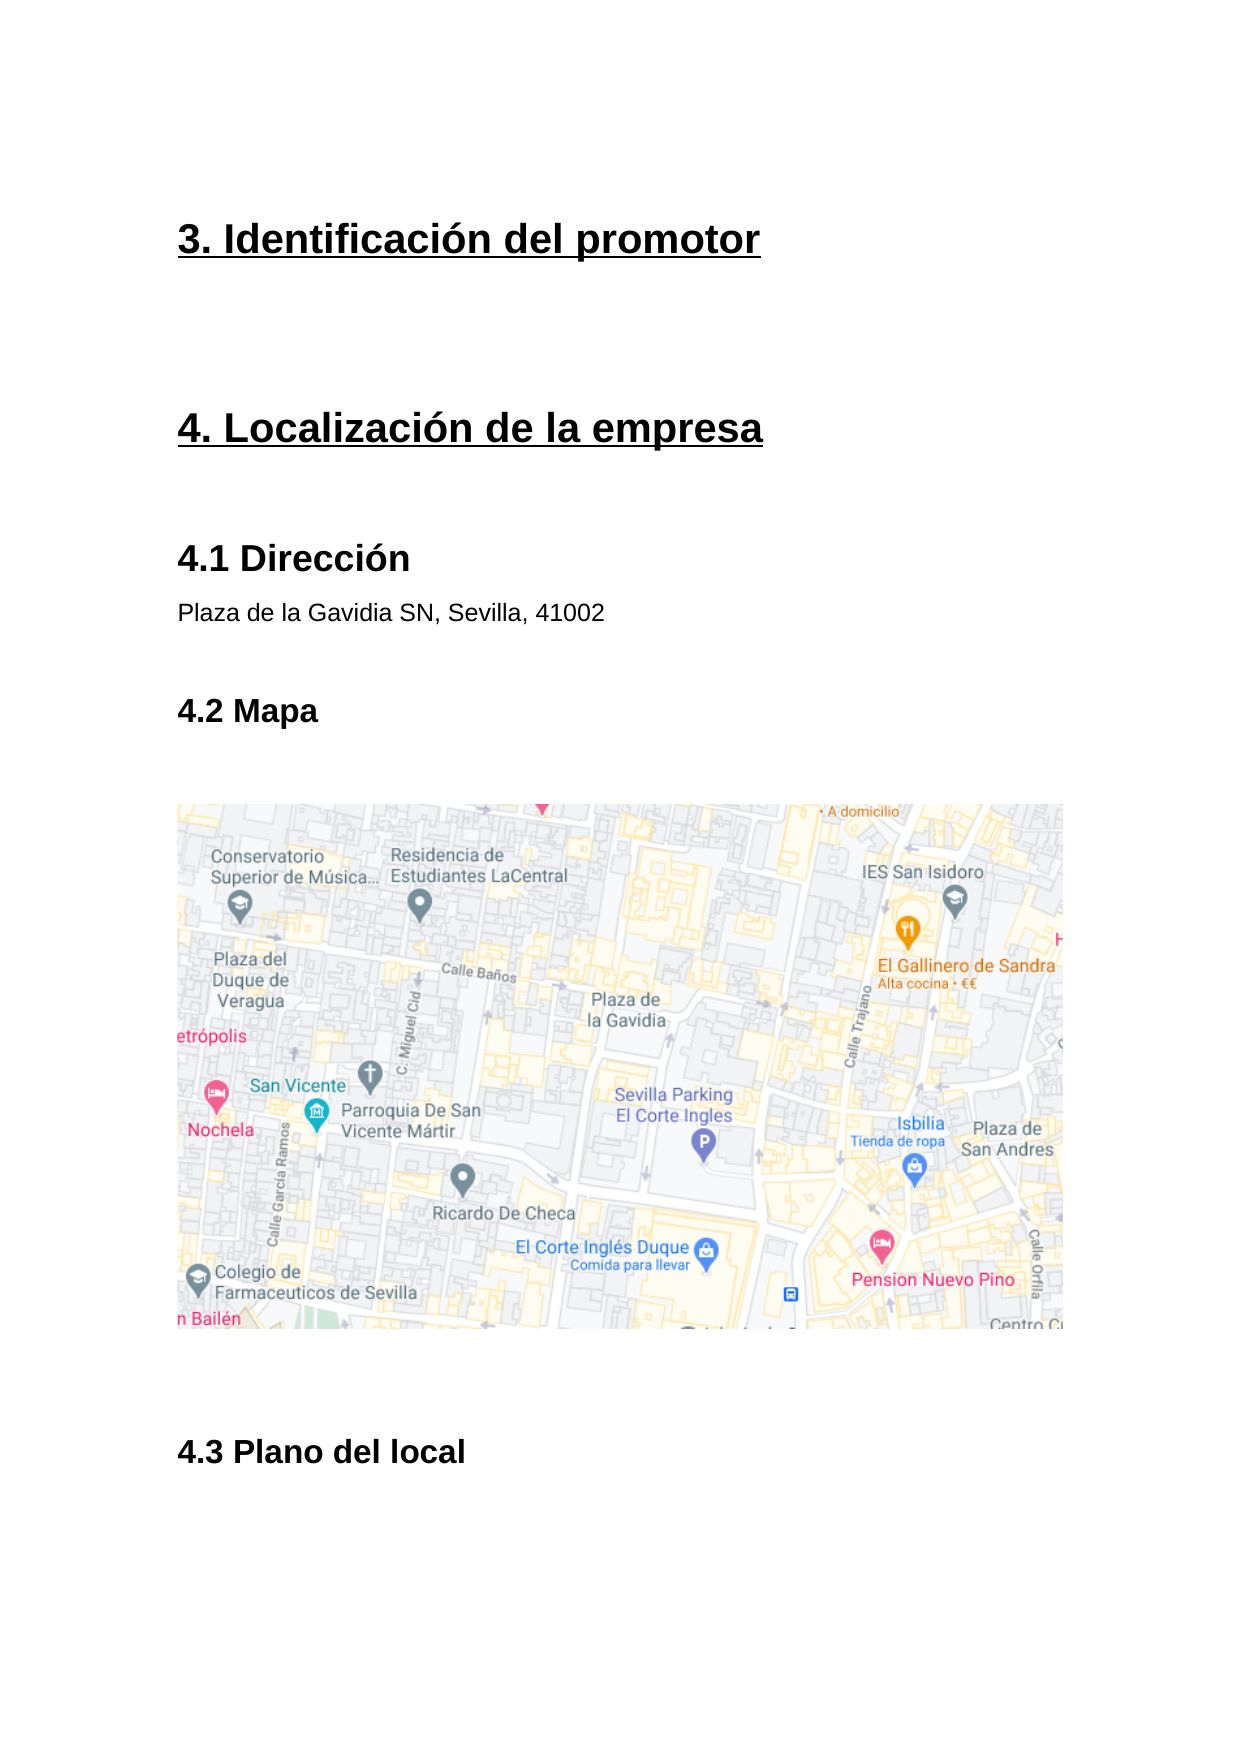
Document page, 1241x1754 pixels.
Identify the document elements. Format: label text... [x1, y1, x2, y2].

text 4. Localización de la empresa [177, 403, 1063, 451]
text Plaza de la Gavidia SN, Sevilla, 41002 [177, 598, 1063, 627]
text 4.2 Mapa [177, 691, 1063, 729]
text 3. Identificación del promotor [177, 214, 1063, 262]
text 4.3 Plano del local [177, 1432, 1063, 1470]
text 4.1 Dirección [177, 536, 1063, 579]
